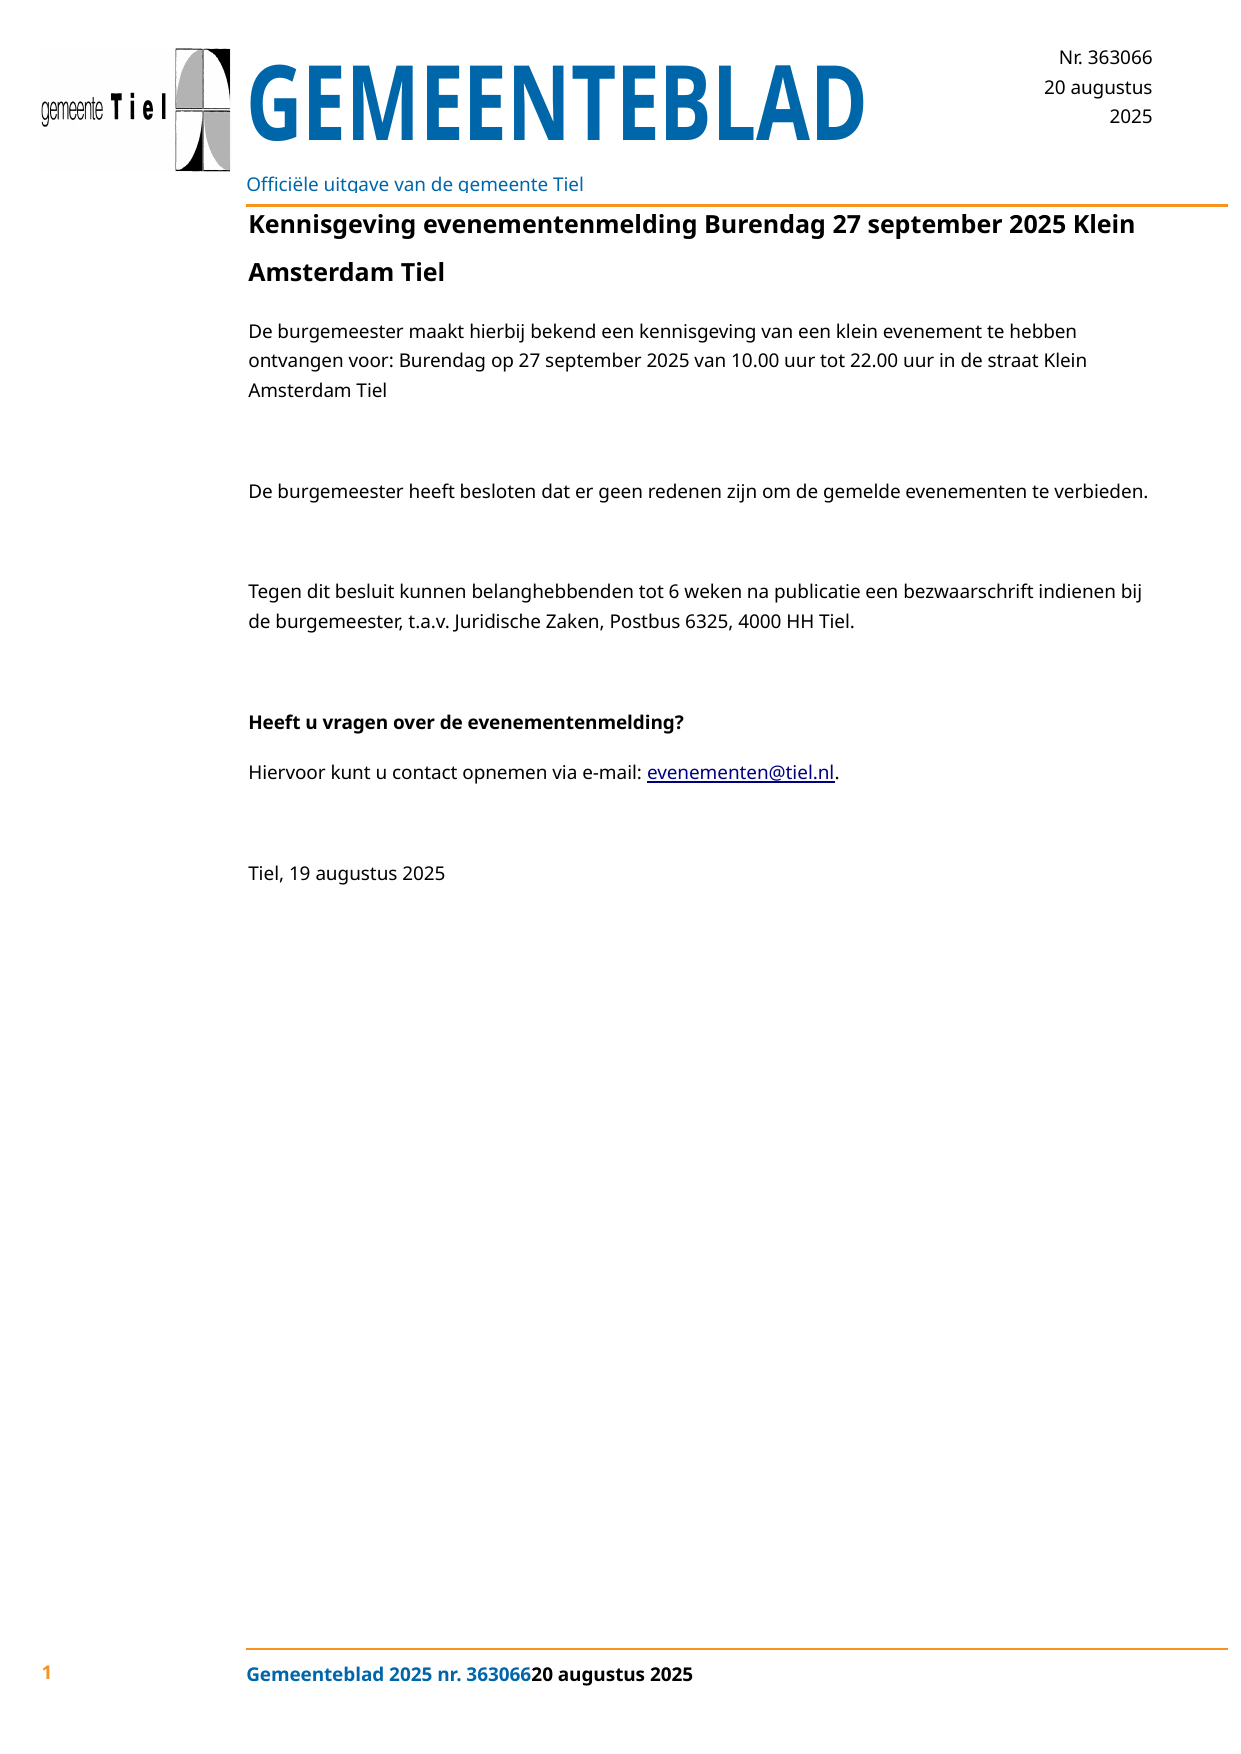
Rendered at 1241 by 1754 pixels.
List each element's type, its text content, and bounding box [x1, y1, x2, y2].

picture [41, 47, 231, 172]
text De burgemeester heeft besloten dat er geen redenen zijn om de gemelde evenementen te verbieden. [248, 478, 1152, 504]
text De burgemeester maakt hierbij bekend een kennisgeving van een klein evenement te hebben ontvangen voor: Burendag op 27 september 2025 van 10.00 uur tot 22.00 uur in de straat Klein Amsterdam Tiel [248, 318, 1152, 403]
text Hiervoor kunt u contact opnemen via e-mail: evenementen@tiel.nl. [248, 759, 1152, 785]
text Tegen dit besluit kunnen belanghebbenden tot 6 weken na publicatie een bezwaarschrift indienen bij de burgemeester, t.a.v. Juridische Zaken, Postbus 6325, 4000 HH Tiel. [248, 579, 1152, 634]
text Tiel, 19 augustus 2025 [248, 860, 1152, 886]
text Heeft u vragen over de evenementenmelding? [248, 709, 1152, 735]
text Kennisgeving evenementenmelding Burendag 27 september 2025 Klein Amsterdam Tiel [248, 207, 1152, 288]
